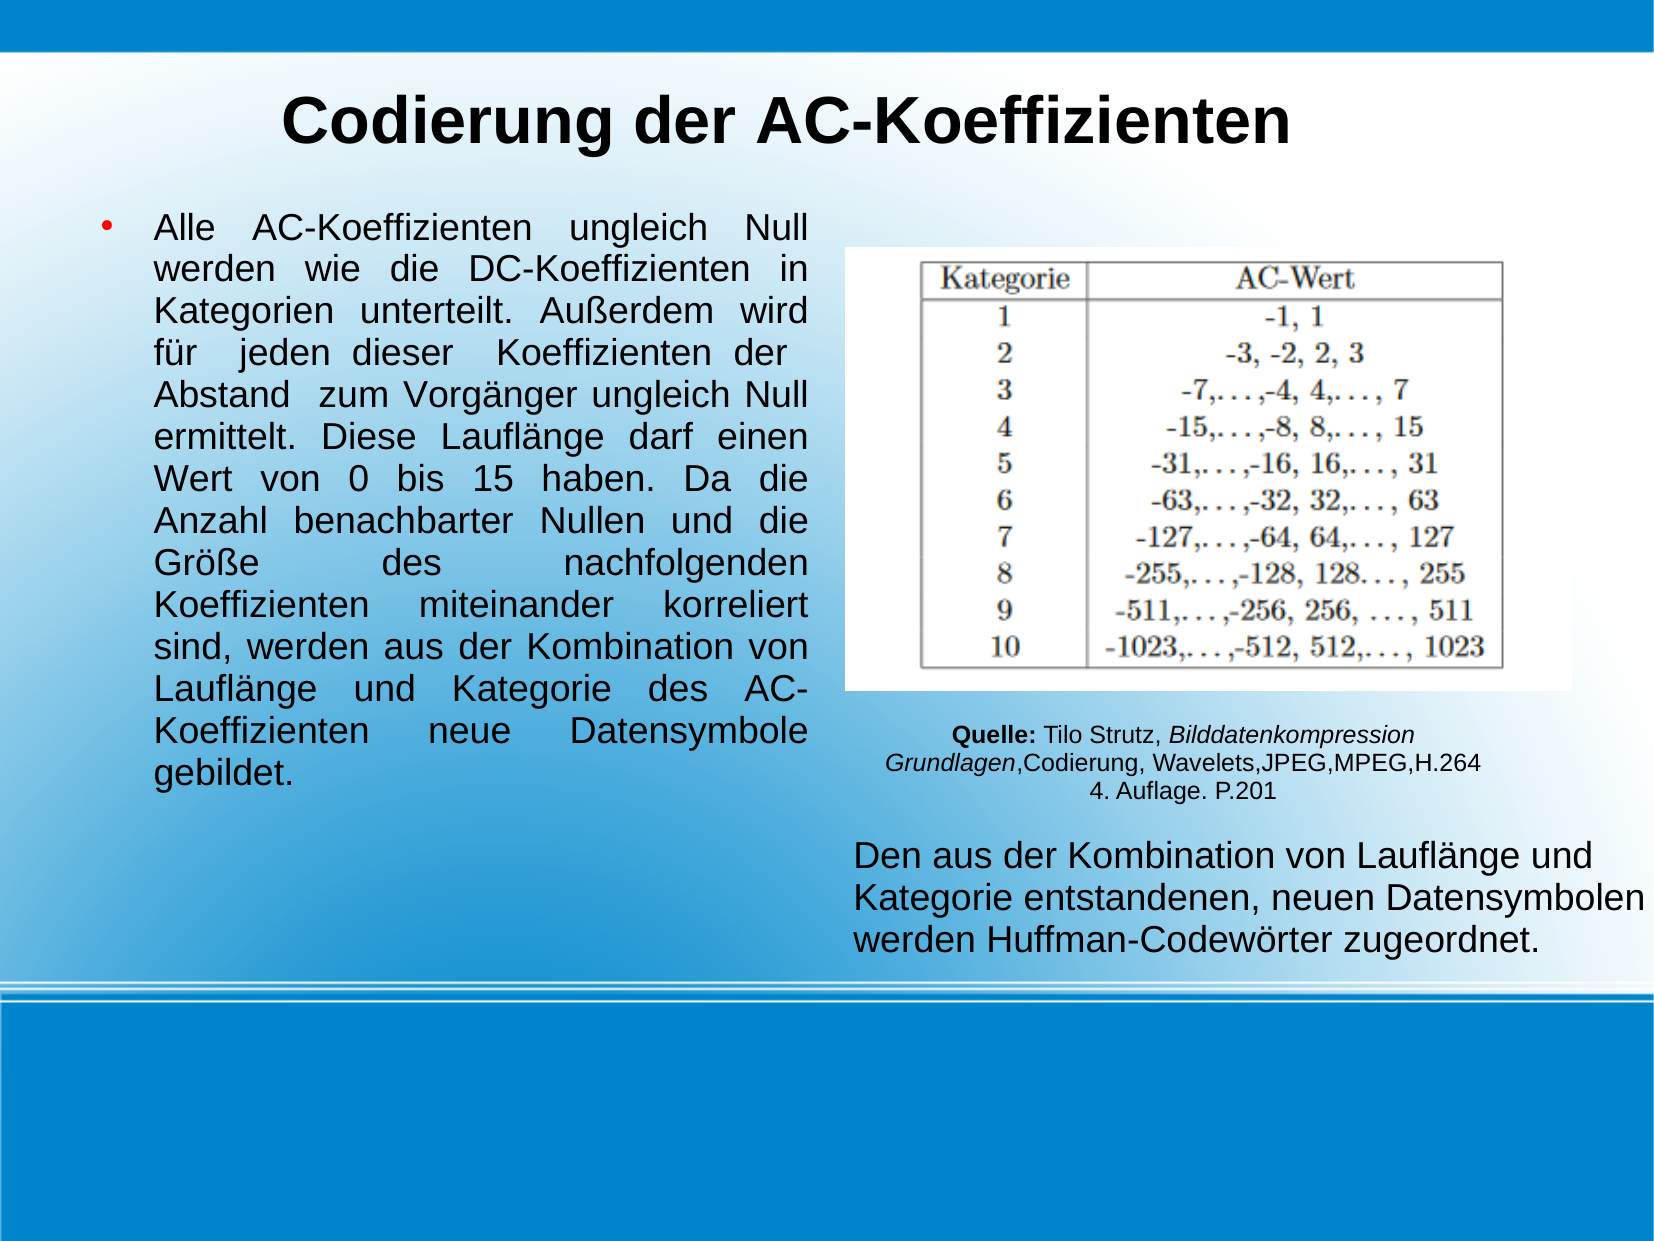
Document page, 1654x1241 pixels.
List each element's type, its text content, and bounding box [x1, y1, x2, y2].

picture [0, 52, 1654, 1241]
list Alle AC-Koeffizienten ungleich Null werden wie die DC-Koeffizienten in Kategorien unterteilt. Außerdem wird für jeden dieser Koeffizienten der Abstand zum Vorgänger ungleich Null ermittelt. Diese Lauflänge darf einen Wert von 0 bis 15 haben. Da die Anzahl benachbarter Nullen und die Größe des nachfolgenden Koeffizienten miteinander korreliert sind, werden aus der Kombination von Lauflänge und Kategorie des AC-Koeffizienten neue Datensymbole gebildet. [82, 129, 809, 908]
text_box Den aus der Kombination von Lauflänge und Kategorie entstandenen, neuen Datensymbolen werden Huffman-Codewörter zugeordnet. [838, 826, 1654, 1094]
text_box Quelle: Tilo Strutz, Bilddatenkompression Grundlagen,Codierung, Wavelets,JPEG,MPEG,H.264 4. Auflage. P.201 [859, 713, 1509, 814]
text_box Codierung der AC-Koeffizienten [210, 82, 1323, 158]
